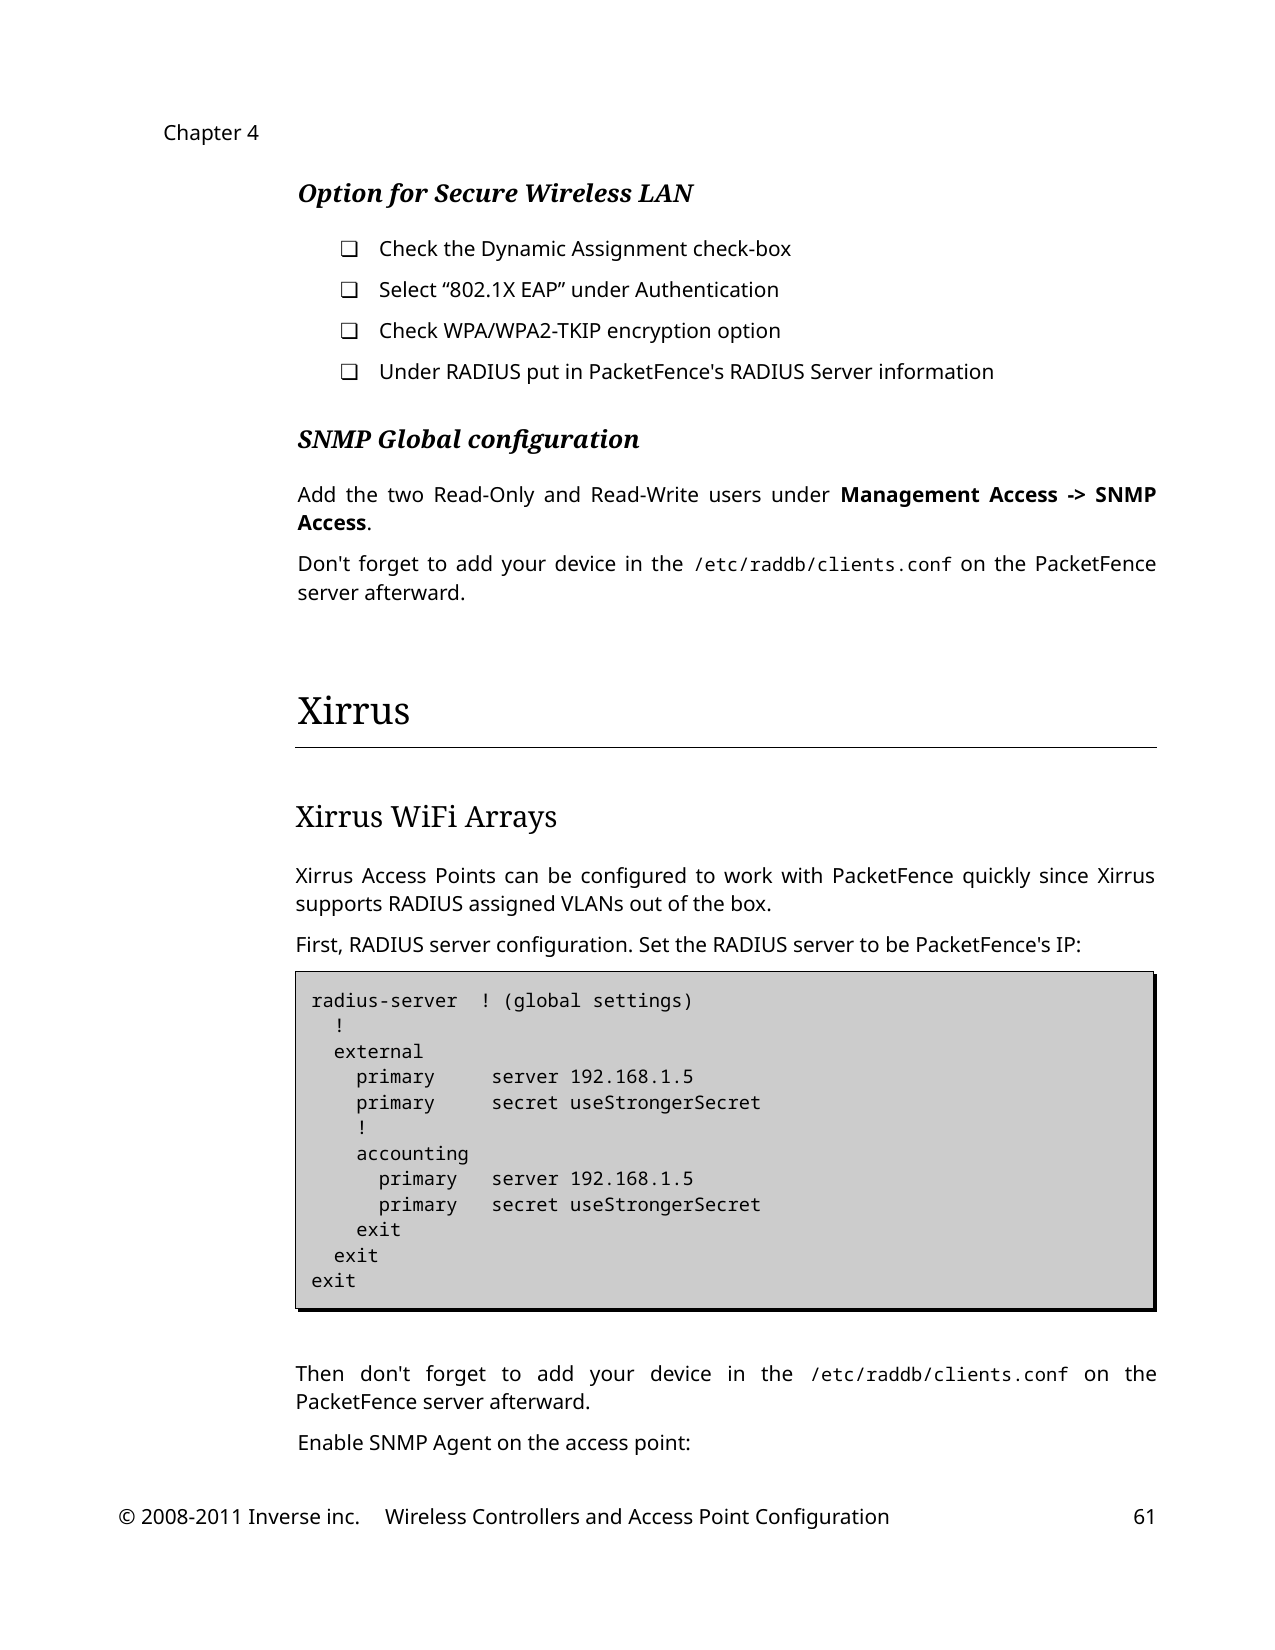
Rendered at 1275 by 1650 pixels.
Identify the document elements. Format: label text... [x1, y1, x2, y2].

list ❏ Under RADIUS put in PacketFence's RADIUS Server information [340, 357, 1157, 386]
subtitle SNMP Global configuration [260, 422, 1157, 455]
text Then don't forget to add your device in the /etc/raddb/clients.conf on the PacketFence server afterward. [295, 1359, 1157, 1416]
list Add the two Read-Only and Read-Write users under Management Access -> SNMP Access. [297, 480, 1157, 537]
list ❏ Check WPA/WPA2-TKIP encryption option [340, 316, 1157, 345]
text Don't forget to add your device in the /etc/raddb/clients.conf on the PacketFence server afterward. [297, 549, 1157, 606]
list ❏ Select “802.1X EAP” under Authentication [340, 275, 1157, 304]
list Enable SNMP Agent on the access point: [297, 1428, 1157, 1457]
list ❏ Check the Dynamic Assignment check-box [340, 234, 1157, 263]
subtitle Xirrus WiFi Arrays [295, 796, 1157, 836]
subtitle Option for Secure Wireless LAN [260, 176, 1157, 209]
text First, RADIUS server configuration. Set the RADIUS server to be PacketFence's IP: [295, 930, 1157, 958]
text radius-server ! (global settings) ! external primary server 192.168.1.5 primary secret useStrongerSecret ! accounting primary server 192.168.1.5 primary secret useStrongerSecret exit exit exit [296, 972, 1153, 1308]
text Xirrus Access Points can be configured to work with PacketFence quickly since Xirrus supports RADIUS assigned VLANs out of the box. [295, 861, 1157, 918]
subtitle Xirrus [295, 684, 1157, 747]
